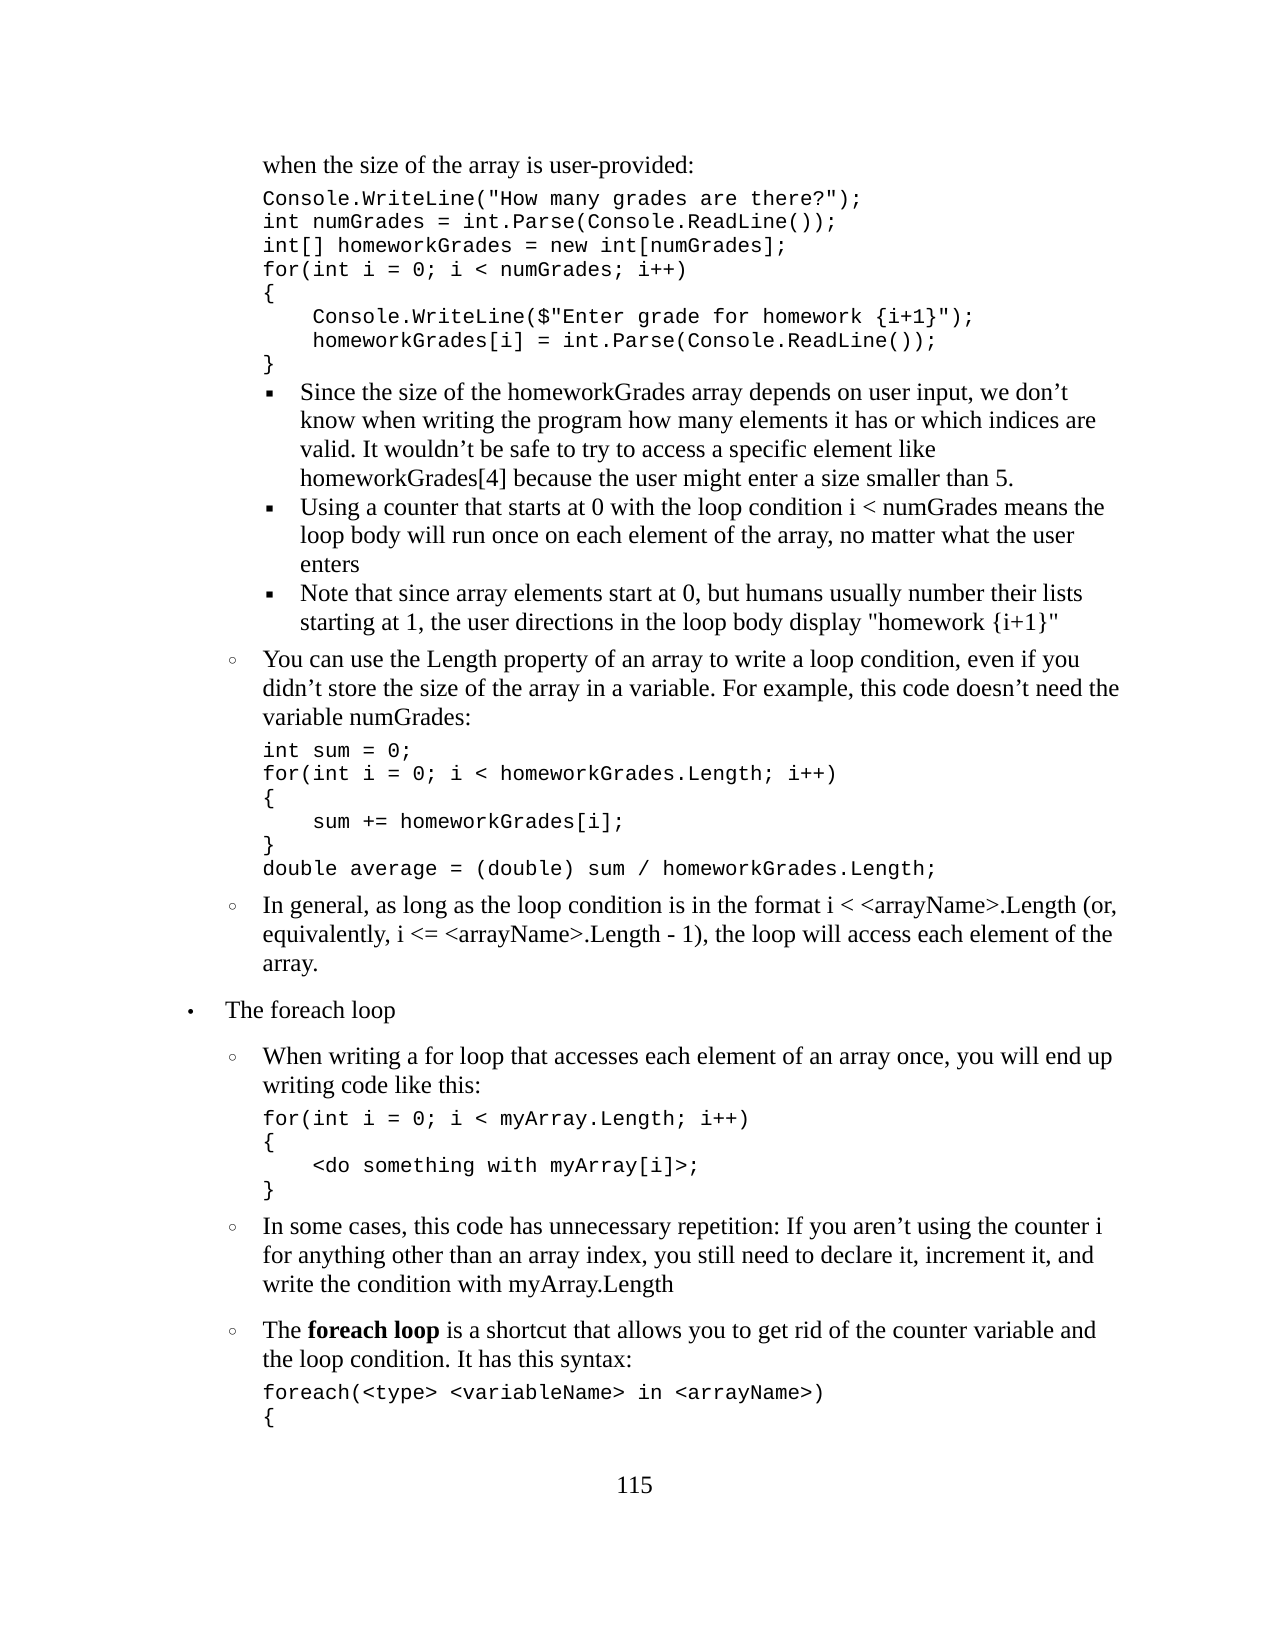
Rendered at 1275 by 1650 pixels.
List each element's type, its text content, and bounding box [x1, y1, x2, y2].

list <do something with myArray[i]>; [225, 1155, 1125, 1179]
list } [225, 353, 1125, 377]
list for(int i = 0; i < homeworkGrades.Length; i++) [225, 763, 1125, 787]
list When writing a for loop that accesses each element of an array once, you will end up writing code like this: [225, 1041, 1125, 1099]
list foreach(<type> <variableName> in <arrayName>) [225, 1382, 1125, 1406]
list double average = (double) sum / homeworkGrades.Length; [225, 858, 1125, 882]
list int[] homeworkGrades = new int[numGrades]; [225, 235, 1125, 259]
list In general, as long as the loop condition is in the format i < <arrayName>.Length (or, equivalently, i <= <arrayName>.Length - 1), the loop will access each element of the array. [225, 891, 1125, 977]
list { [225, 282, 1125, 306]
list { [225, 787, 1125, 811]
list } [225, 1179, 1125, 1202]
list } [225, 834, 1125, 858]
list Using a counter that starts at 0 with the loop condition i < numGrades means the loop body will run once on each element of the array, no matter what the user enters [262, 492, 1125, 578]
list homeworkGrades[i] = int.Parse(Console.ReadLine()); [225, 329, 1125, 353]
list when the size of the array is user-provided: [225, 150, 1125, 179]
list The foreach loop [187, 995, 1125, 1023]
list for(int i = 0; i < myArray.Length; i++) [225, 1108, 1125, 1132]
list { [225, 1132, 1125, 1155]
list In some cases, this code has unnecessary repetition: If you aren’t using the counter i for anything other than an array index, you still need to declare it, increment it, and write the condition with myArray.Length [225, 1211, 1125, 1298]
list int sum = 0; [225, 740, 1125, 763]
list int numGrades = int.Parse(Console.ReadLine()); [225, 211, 1125, 235]
list Note that since array elements start at 0, but humans usually number their lists starting at 1, the user directions in the loop body display "homework {i+1}" [262, 578, 1125, 636]
list You can use the Length property of an array to write a loop condition, even if you didn’t store the size of the array in a variable. For example, this code doesn’t need the variable numGrades: [225, 644, 1125, 731]
list { [225, 1406, 1125, 1429]
list sum += homeworkGrades[i]; [225, 811, 1125, 834]
list for(int i = 0; i < numGrades; i++) [225, 259, 1125, 282]
list Console.WriteLine($"Enter grade for homework {i+1}"); [225, 306, 1125, 329]
list Since the size of the homeworkGrades array depends on user input, we don’t know when writing the program how many elements it has or which indices are valid. It wouldn’t be safe to try to access a specific element like homeworkGrades[4] because the user might enter a size smaller than 5. [262, 377, 1125, 492]
list Console.WriteLine("How many grades are there?"); [225, 188, 1125, 211]
list The foreach loop is a shortcut that allows you to get rid of the counter variable and the loop condition. It has this syntax: [225, 1316, 1125, 1373]
